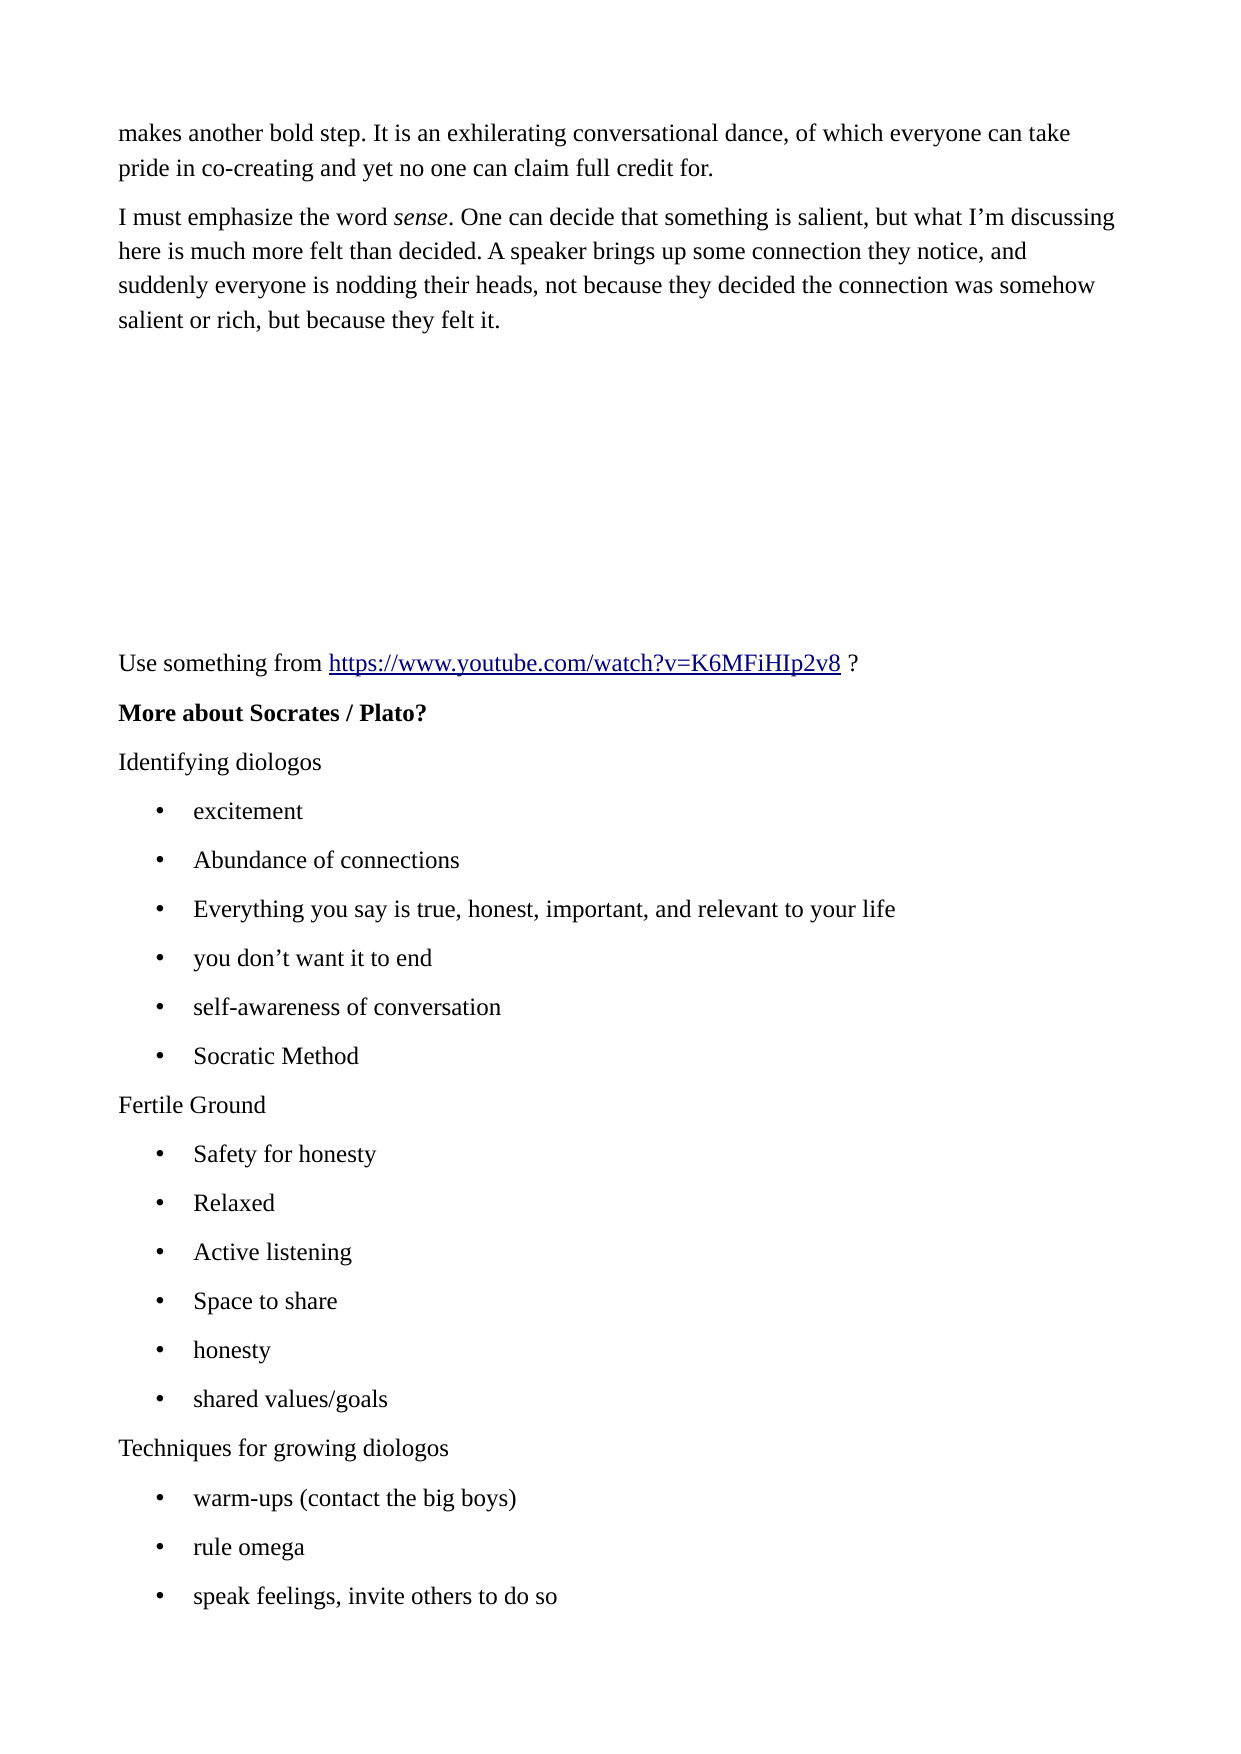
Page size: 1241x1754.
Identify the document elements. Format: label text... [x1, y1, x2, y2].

text I must emphasize the word sense. One can decide that something is salient, but what I’m discussing here is much more felt than decided. A speaker brings up some connection they notice, and suddenly everyone is nodding their heads, not because they decided the connection was somehow salient or rich, but because they felt it. [118, 202, 1122, 334]
list shared values/goals [156, 1384, 1122, 1413]
list Relaxed [156, 1188, 1122, 1217]
list warm-ups (contact the big boys) [156, 1483, 1122, 1511]
list excitement [156, 796, 1122, 824]
list Active listening [156, 1237, 1122, 1266]
list Space to share [156, 1286, 1122, 1315]
list honesty [156, 1335, 1122, 1364]
text Use something from https://www.youtube.com/watch?v=K6MFiHIp2v8 ? [118, 648, 1122, 677]
text Techniques for growing diologos [118, 1433, 1122, 1462]
list Socratic Method [156, 1041, 1122, 1070]
list Everything you say is true, honest, important, and relevant to your life [156, 894, 1122, 923]
text makes another bold step. It is an exhilerating conversational dance, of which everyone can take pride in co-creating and yet no one can claim full credit for. [118, 118, 1122, 181]
list Safety for honesty [156, 1139, 1122, 1168]
list rule omega [156, 1532, 1122, 1560]
text Identifying diologos [118, 747, 1122, 775]
list self-awareness of conversation [156, 992, 1122, 1021]
text Fertile Ground [118, 1090, 1122, 1119]
list speak feelings, invite others to do so [156, 1581, 1122, 1609]
text More about Socrates / Plato? [118, 698, 1122, 726]
list Abundance of connections [156, 845, 1122, 873]
list you don’t want it to end [156, 943, 1122, 972]
